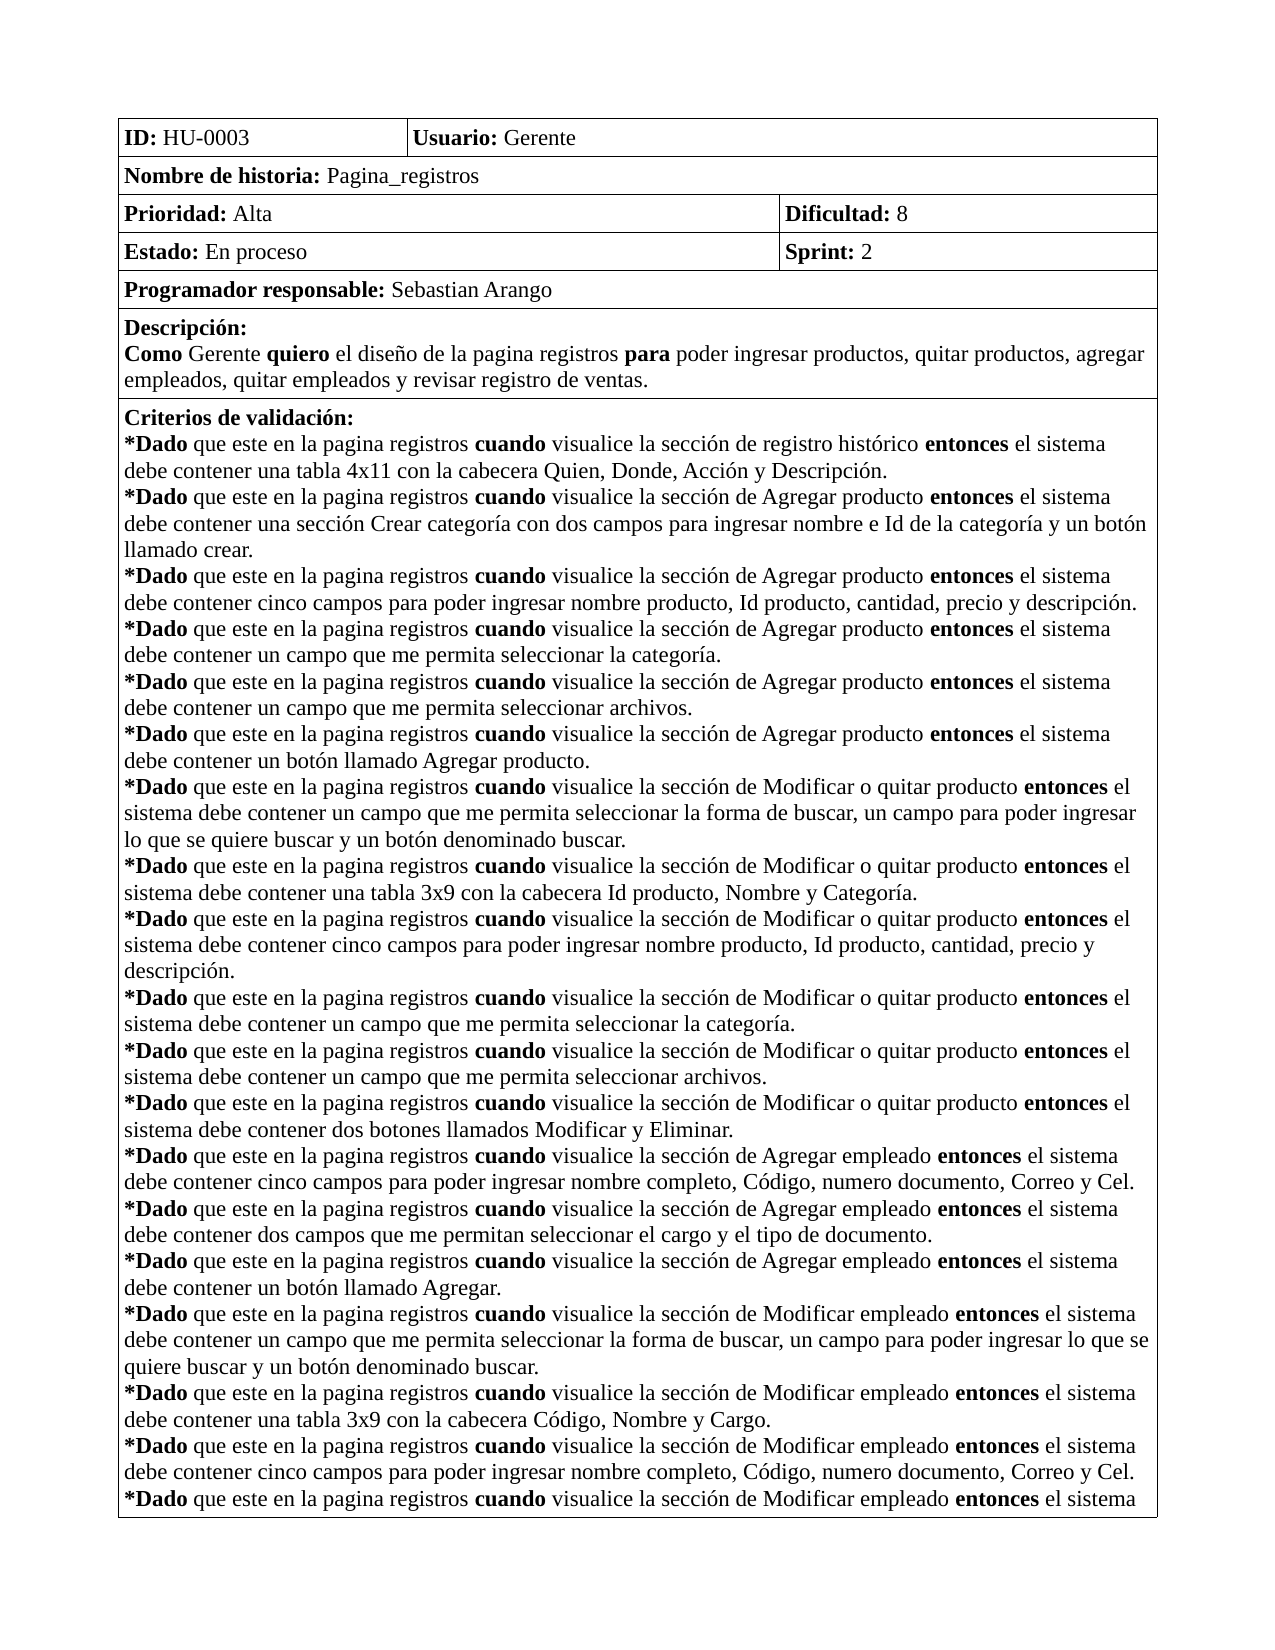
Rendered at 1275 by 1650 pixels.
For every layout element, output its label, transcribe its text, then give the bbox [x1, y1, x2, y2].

table_cell Programador responsable: Sebastian Arango [119, 271, 1157, 308]
table_cell Descripción: Como Gerente quiero el diseño de la pagina registros para poder ingresar productos, quitar productos, agregar empleados, quitar empleados y revisar registro de ventas. [119, 309, 1157, 398]
table_cell Estado: En proceso [119, 233, 779, 270]
table_cell Prioridad: Alta [119, 195, 779, 232]
table_header ID: HU-0003 [119, 119, 407, 156]
table_cell Nombre de historia: Pagina_registros [119, 157, 1157, 194]
table_cell Dificultad: 8 [780, 195, 1157, 232]
table_header Usuario: Gerente [408, 119, 1157, 156]
table_cell Criterios de validación: *Dado que este en la pagina registros cuando visualice la sección de registro histórico entonces el sistema debe contener una tabla 4x11 con la cabecera Quien, Donde, Acción y Descripción. *Dado que este en la pagina registros cuando visualice la sección de Agregar producto entonces el sistema debe contener una sección Crear categoría con dos campos para ingresar nombre e Id de la categoría y un botón llamado crear. *Dado que este en la pagina registros cuando visualice la sección de Agregar producto entonces el sistema debe contener cinco campos para poder ingresar nombre producto, Id producto, cantidad, precio y descripción. *Dado que este en la pagina registros cuando visualice la sección de Agregar producto entonces el sistema debe contener un campo que me permita seleccionar la categoría. *Dado que este en la pagina registros cuando visualice la sección de Agregar producto entonces el sistema debe contener un campo que me permita seleccionar archivos. *Dado que este en la pagina registros cuando visualice la sección de Agregar producto entonces el sistema debe contener un botón llamado Agregar producto. *Dado que este en la pagina registros cuando visualice la sección de Modificar o quitar producto entonces el sistema debe contener un campo que me permita seleccionar la forma de buscar, un campo para poder ingresar lo que se quiere buscar y un botón denominado buscar. *Dado que este en la pagina registros cuando visualice la sección de Modificar o quitar producto entonces el sistema debe contener una tabla 3x9 con la cabecera Id producto, Nombre y Categoría. *Dado que este en la pagina registros cuando visualice la sección de Modificar o quitar producto entonces el sistema debe contener cinco campos para poder ingresar nombre producto, Id producto, cantidad, precio y descripción. *Dado que este en la pagina registros cuando visualice la sección de Modificar o quitar producto entonces el sistema debe contener un campo que me permita seleccionar la categoría. *Dado que este en la pagina registros cuando visualice la sección de Modificar o quitar producto entonces el sistema debe contener un campo que me permita seleccionar archivos. *Dado que este en la pagina registros cuando visualice la sección de Modificar o quitar producto entonces el sistema debe contener dos botones llamados Modificar y Eliminar. *Dado que este en la pagina registros cuando visualice la sección de Agregar empleado entonces el sistema debe contener cinco campos para poder ingresar nombre completo, Código, numero documento, Correo y Cel. *Dado que este en la pagina registros cuando visualice la sección de Agregar empleado entonces el sistema debe contener dos campos que me permitan seleccionar el cargo y el tipo de documento. *Dado que este en la pagina registros cuando visualice la sección de Agregar empleado entonces el sistema debe contener un botón llamado Agregar. *Dado que este en la pagina registros cuando visualice la sección de Modificar empleado entonces el sistema debe contener un campo que me permita seleccionar la forma de buscar, un campo para poder ingresar lo que se quiere buscar y un botón denominado buscar. *Dado que este en la pagina registros cuando visualice la sección de Modificar empleado entonces el sistema debe contener una tabla 3x9 con la cabecera Código, Nombre y Cargo. *Dado que este en la pagina registros cuando visualice la sección de Modificar empleado entonces el sistema debe contener cinco campos para poder ingresar nombre completo, Código, numero documento, Correo y Cel. *Dado que este en la pagina registros cuando visualice la sección de Modificar empleado entonces el sistema [119, 399, 1157, 1517]
table_cell Sprint: 2 [780, 233, 1157, 270]
